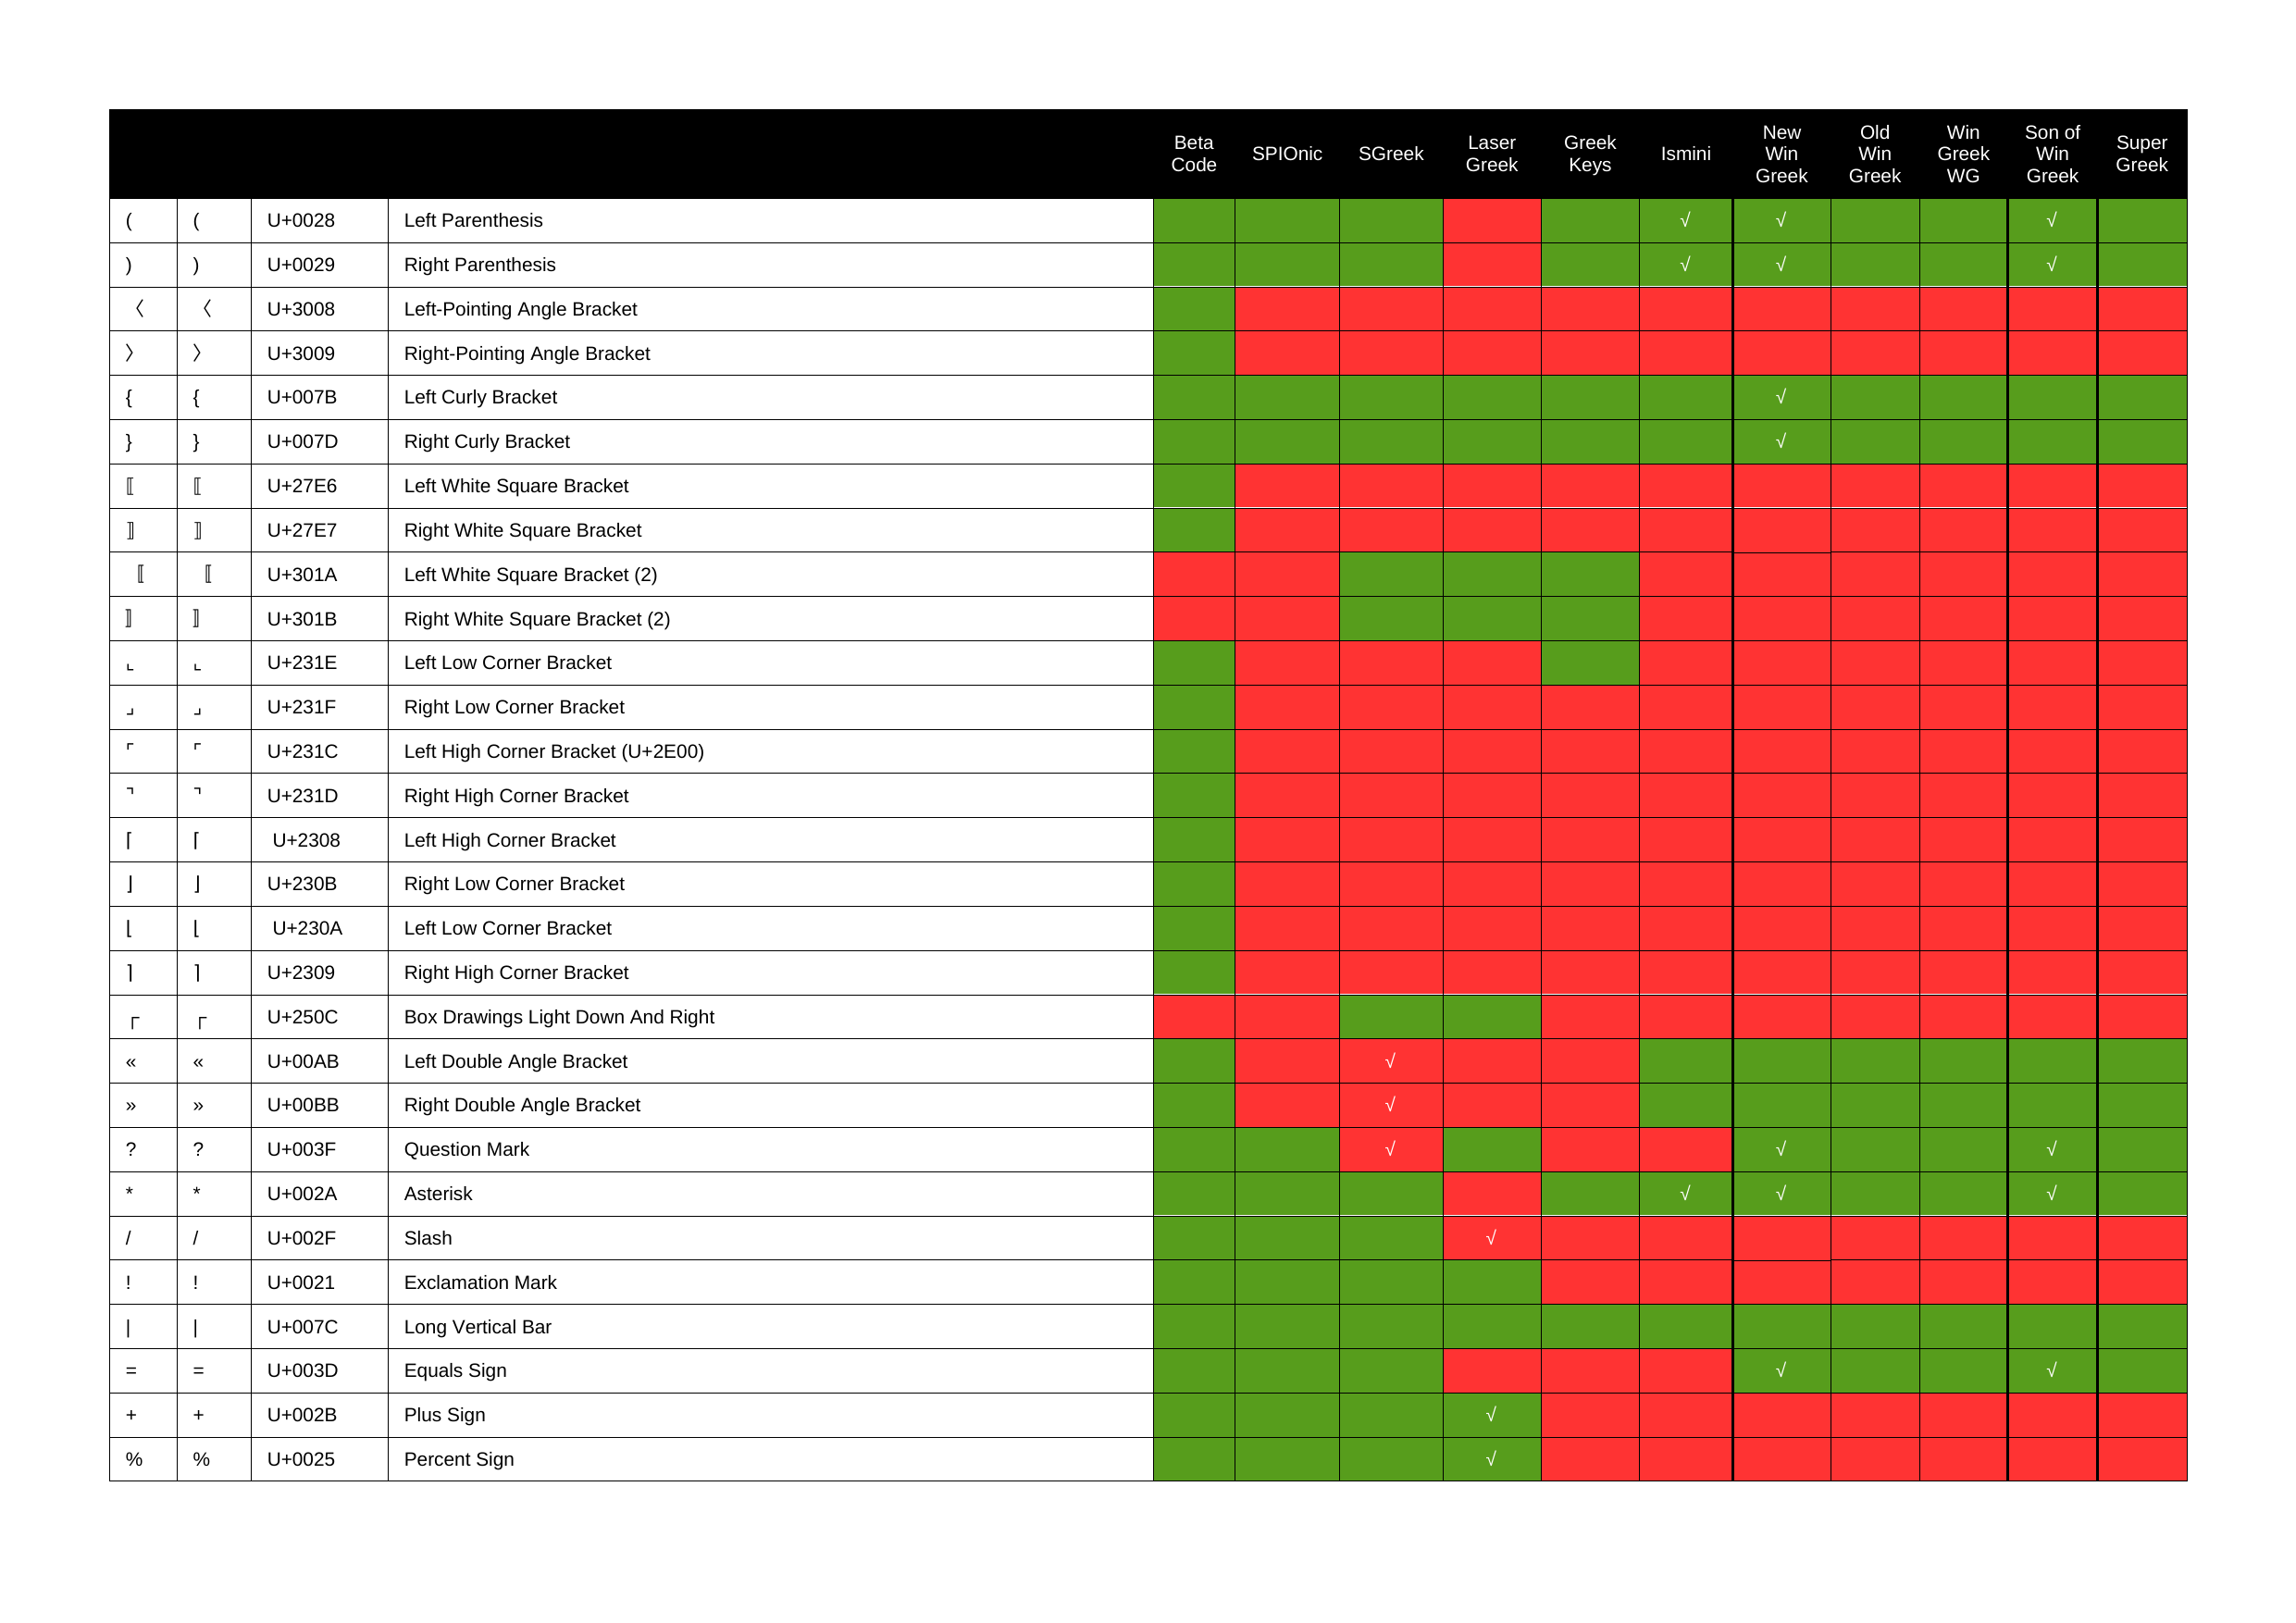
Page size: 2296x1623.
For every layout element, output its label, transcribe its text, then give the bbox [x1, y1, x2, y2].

table_cell [2099, 597, 2187, 640]
table_cell [1640, 1305, 1731, 1348]
table_cell [1734, 597, 1831, 640]
table_cell [1444, 951, 1541, 994]
table_cell [1831, 1394, 1919, 1437]
table_cell [2099, 331, 2187, 375]
table_cell [1154, 1349, 1235, 1393]
table_cell [1831, 1217, 1919, 1259]
table_cell [1920, 907, 2006, 950]
table_cell √ [1734, 376, 1831, 419]
table_cell Asterisk [389, 1172, 1153, 1215]
table_cell ) [178, 243, 251, 286]
table_cell √ [2009, 1128, 2096, 1171]
table_cell √ [1444, 1394, 1541, 1437]
table_cell Right Parenthesis [389, 243, 1153, 286]
table_cell [1235, 686, 1339, 729]
table_cell [1831, 376, 1919, 419]
table_cell [1444, 818, 1541, 861]
table_cell [1640, 1394, 1731, 1437]
table_cell ⌊ [110, 907, 177, 950]
table_cell √ [1640, 199, 1731, 242]
table_cell [1734, 951, 1831, 994]
table_header [110, 110, 177, 198]
table_cell [2099, 1039, 2187, 1083]
table_cell Equals Sign [389, 1349, 1153, 1393]
table_cell [1542, 686, 1639, 729]
table_cell U+230A [252, 907, 388, 950]
table_cell Long Vertical Bar [389, 1305, 1153, 1348]
table_cell [2009, 951, 2096, 994]
table_cell [1340, 1438, 1443, 1481]
table_cell [1235, 376, 1339, 419]
table_cell ⌉ [110, 951, 177, 994]
table_cell [1920, 376, 2006, 419]
table_cell [1235, 774, 1339, 817]
table_cell 〈 [110, 288, 177, 330]
table_cell } [178, 420, 251, 464]
table_cell [1340, 243, 1443, 286]
table_cell [1920, 641, 2006, 685]
table_cell √ [1444, 1438, 1541, 1481]
table_cell [1542, 1172, 1639, 1215]
table_cell Right Low Corner Bracket [389, 686, 1153, 729]
table_cell [2009, 288, 2096, 330]
table_cell √ [1340, 1039, 1443, 1083]
table_cell [1831, 1349, 1919, 1393]
table_cell [1920, 465, 2006, 507]
table_cell [1154, 376, 1235, 419]
table_cell [1340, 288, 1443, 330]
table_cell 〉 [110, 331, 177, 375]
table_cell [1444, 597, 1541, 640]
table_cell U+0021 [252, 1260, 388, 1304]
table_cell [1154, 552, 1235, 596]
table_cell [1154, 1217, 1235, 1259]
table_cell Question Mark [389, 1128, 1153, 1171]
table_cell √ [1734, 420, 1831, 464]
table_cell [1235, 996, 1339, 1038]
table_cell ⌝ [110, 774, 177, 817]
table_cell [1340, 774, 1443, 817]
table_cell ⌟ [110, 686, 177, 729]
table_cell ⟦ [178, 465, 251, 507]
table_cell [1542, 509, 1639, 551]
table_cell [1154, 907, 1235, 950]
table_cell [1831, 331, 1919, 375]
table_cell Right White Square Bracket (2) [389, 597, 1153, 640]
table_cell [2099, 686, 2187, 729]
table_cell [1542, 597, 1639, 640]
table_cell [1640, 465, 1731, 507]
table_cell [1340, 509, 1443, 551]
table_cell [1542, 1039, 1639, 1083]
table_cell [1235, 243, 1339, 286]
table_cell [1920, 951, 2006, 994]
table_cell [1734, 465, 1831, 507]
table_cell ⌈ [110, 818, 177, 861]
table_cell ⟧ [178, 509, 251, 551]
table_cell ⌋ [178, 862, 251, 906]
table_cell √ [1734, 1349, 1831, 1393]
table_cell [1154, 862, 1235, 906]
table_cell [2099, 1260, 2187, 1304]
table_cell Right Low Corner Bracket [389, 862, 1153, 906]
table_cell U+231E [252, 641, 388, 685]
table_cell U+231C [252, 730, 388, 773]
table_cell [1640, 730, 1731, 773]
table_cell U+003F [252, 1128, 388, 1171]
table_cell 〉 [178, 331, 251, 375]
table_cell [1920, 818, 2006, 861]
table_cell √ [1444, 1217, 1541, 1259]
table_cell U+301A [252, 552, 388, 596]
table_cell U+2309 [252, 951, 388, 994]
table_cell [1734, 686, 1831, 729]
table_cell [1640, 420, 1731, 464]
table_cell ⌜ [178, 730, 251, 773]
table_cell [2099, 1217, 2187, 1259]
table_cell [1235, 951, 1339, 994]
table_cell Right High Corner Bracket [389, 951, 1153, 994]
table_cell [2099, 730, 2187, 773]
table_cell [2009, 1084, 2096, 1127]
table_cell [1920, 1260, 2006, 1304]
table_cell [1734, 1438, 1831, 1481]
table_cell [1542, 331, 1639, 375]
table_cell ! [110, 1260, 177, 1304]
table_cell U+002F [252, 1217, 388, 1259]
table_cell ⌞ [178, 641, 251, 685]
table_cell [1444, 996, 1541, 1038]
table_cell [1920, 1394, 2006, 1437]
table_cell [1444, 1039, 1541, 1083]
table_cell [1920, 288, 2006, 330]
table_cell [1340, 862, 1443, 906]
table_cell [1340, 1172, 1443, 1215]
table_cell [1542, 465, 1639, 507]
table_cell [1542, 951, 1639, 994]
table_cell [1542, 243, 1639, 286]
table_cell [2009, 420, 2096, 464]
table_cell [1831, 465, 1919, 507]
table_cell ⟧ [110, 509, 177, 551]
table_cell [1235, 509, 1339, 551]
table_cell Right Curly Bracket [389, 420, 1153, 464]
table_cell [2099, 243, 2187, 286]
table_cell [1640, 1217, 1731, 1259]
table_cell [1640, 1039, 1731, 1083]
table_cell [2009, 996, 2096, 1038]
table_cell [1542, 1349, 1639, 1393]
table_cell [1235, 597, 1339, 640]
table_cell [1734, 862, 1831, 906]
table_cell [1831, 1084, 1919, 1127]
table_cell [1640, 288, 1731, 330]
table_cell U+00BB [252, 1084, 388, 1127]
table_cell [1920, 1349, 2006, 1393]
table_cell [1920, 199, 2006, 242]
table_cell [1920, 1305, 2006, 1348]
table_cell √ [2009, 1172, 2096, 1215]
table_cell [1640, 1260, 1731, 1304]
table_cell [1235, 1305, 1339, 1348]
table_cell / [110, 1217, 177, 1259]
table_cell [2099, 1172, 2187, 1215]
table_cell [2099, 199, 2187, 242]
table_cell [1154, 1128, 1235, 1171]
table_cell [1640, 376, 1731, 419]
table_cell [1340, 818, 1443, 861]
table_cell [2099, 465, 2187, 507]
table_cell [1640, 818, 1731, 861]
table_cell [1920, 243, 2006, 286]
table_cell « [178, 1039, 251, 1083]
table_cell [1640, 686, 1731, 729]
table_cell [2099, 951, 2187, 994]
table_cell Box Drawings Light Down And Right [389, 996, 1153, 1038]
table_cell [1340, 996, 1443, 1038]
table_cell √ [2009, 1349, 2096, 1393]
table_cell [1734, 288, 1831, 330]
table_cell [1920, 730, 2006, 773]
table_cell [1640, 641, 1731, 685]
table_cell √ [2009, 243, 2096, 286]
table_cell Left High Corner Bracket (U+2E00) [389, 730, 1153, 773]
table_cell [1340, 376, 1443, 419]
table_cell [2009, 730, 2096, 773]
table_cell [1734, 1394, 1831, 1437]
table_cell [1154, 199, 1235, 242]
table_cell [1734, 1261, 1831, 1304]
table_header [178, 110, 251, 198]
table_cell U+007C [252, 1305, 388, 1348]
table_cell [1444, 1172, 1541, 1215]
table_cell ? [178, 1128, 251, 1171]
table_cell [1640, 552, 1731, 596]
table_cell [2099, 996, 2187, 1038]
table_cell { [178, 376, 251, 419]
table_cell [2099, 907, 2187, 950]
table_cell [1340, 1260, 1443, 1304]
table_cell [2009, 1438, 2096, 1481]
table_cell [1920, 597, 2006, 640]
table_cell √ [2009, 199, 2096, 242]
table_cell [2099, 1438, 2187, 1481]
table_cell + [178, 1394, 251, 1437]
table_cell [1235, 1349, 1339, 1393]
table_cell [2009, 1039, 2096, 1083]
table_cell [1831, 552, 1919, 596]
table_header Win Greek WG [1920, 110, 2006, 198]
table_cell U+230B [252, 862, 388, 906]
table_cell [1831, 509, 1919, 551]
table_cell ? [110, 1128, 177, 1171]
table_cell [1831, 243, 1919, 286]
table_cell [1340, 552, 1443, 596]
table_cell [2009, 1217, 2096, 1259]
table_cell [1444, 376, 1541, 419]
table_cell [1154, 774, 1235, 817]
table_cell U+007B [252, 376, 388, 419]
table_cell [1154, 1438, 1235, 1481]
table_cell Plus Sign [389, 1394, 1153, 1437]
table_cell [2099, 509, 2187, 551]
table_cell = [110, 1349, 177, 1393]
table_cell [1154, 288, 1235, 330]
table_cell [1444, 862, 1541, 906]
table_cell [1542, 730, 1639, 773]
table_cell [1235, 1217, 1339, 1259]
table_cell [1154, 1394, 1235, 1437]
table_cell [1340, 597, 1443, 640]
table_cell [1640, 331, 1731, 375]
table_cell U+231F [252, 686, 388, 729]
table_cell 〚 [178, 552, 251, 596]
table_cell U+0029 [252, 243, 388, 286]
table_cell [1154, 686, 1235, 729]
table_cell 〚 [110, 552, 177, 596]
table_cell » [178, 1084, 251, 1127]
table_cell [1542, 288, 1639, 330]
table_cell [2009, 597, 2096, 640]
table_cell [1235, 288, 1339, 330]
table_header Ismini [1640, 110, 1731, 198]
table_cell [2099, 1084, 2187, 1127]
table_cell [1235, 552, 1339, 596]
table_cell [1154, 1084, 1235, 1127]
table_cell * [110, 1172, 177, 1215]
table_cell [1542, 907, 1639, 950]
table_cell √ [1734, 1172, 1831, 1215]
table_cell U+007D [252, 420, 388, 464]
table_cell [1235, 818, 1339, 861]
table_cell [1340, 1217, 1443, 1259]
table_cell ┌ [178, 996, 251, 1038]
table_cell [1831, 1305, 1919, 1348]
table_cell Left Parenthesis [389, 199, 1153, 242]
table_cell [2009, 1305, 2096, 1348]
table_cell U+231D [252, 774, 388, 817]
table_cell [1734, 1217, 1831, 1259]
table_cell [1831, 288, 1919, 330]
table_cell Right White Square Bracket [389, 509, 1153, 551]
table_cell [2099, 1394, 2187, 1437]
table_cell / [178, 1217, 251, 1259]
table_cell [1640, 1349, 1731, 1393]
table_cell [1542, 199, 1639, 242]
table_cell [1340, 730, 1443, 773]
table_cell % [110, 1438, 177, 1481]
table_cell [1542, 641, 1639, 685]
table_cell [1920, 1217, 2006, 1259]
table_cell [1734, 818, 1831, 861]
table_cell [1542, 1128, 1639, 1171]
table_cell [2009, 1394, 2096, 1437]
table_cell [2099, 818, 2187, 861]
table_cell [1542, 862, 1639, 906]
table_cell [1340, 331, 1443, 375]
table_cell [1154, 996, 1235, 1038]
table_cell [1831, 774, 1919, 817]
table_cell [1640, 951, 1731, 994]
table_cell [1444, 552, 1541, 596]
table_cell [1154, 1039, 1235, 1083]
table_cell [1734, 331, 1831, 375]
table_header Son of Win Greek [2009, 110, 2096, 198]
table_cell [1831, 730, 1919, 773]
table_cell [1340, 1349, 1443, 1393]
table_cell [2009, 552, 2096, 596]
table_cell [2009, 376, 2096, 419]
table_cell √ [1340, 1128, 1443, 1171]
table_cell [1920, 686, 2006, 729]
table_cell [2099, 288, 2187, 330]
table_header Laser Greek [1444, 110, 1541, 198]
table_cell [1154, 420, 1235, 464]
table_cell 〛 [110, 597, 177, 640]
table_cell [1444, 509, 1541, 551]
table_cell [1920, 862, 2006, 906]
table_cell √ [1640, 243, 1731, 286]
table_header Old Win Greek [1831, 110, 1919, 198]
table_cell [1235, 465, 1339, 507]
table_cell + [110, 1394, 177, 1437]
table_cell [1542, 552, 1639, 596]
table_cell [1340, 1305, 1443, 1348]
table_cell [2009, 686, 2096, 729]
table_cell [1542, 420, 1639, 464]
table_cell [1444, 1305, 1541, 1348]
table_cell [1444, 243, 1541, 286]
table_cell [1444, 1084, 1541, 1127]
table_cell Left White Square Bracket (2) [389, 552, 1153, 596]
table_cell U+27E6 [252, 465, 388, 507]
table_cell [1154, 818, 1235, 861]
table_cell [1235, 1084, 1339, 1127]
table_cell [1235, 1438, 1339, 1481]
table_cell [1831, 1128, 1919, 1171]
table_cell = [178, 1349, 251, 1393]
table_cell [1340, 686, 1443, 729]
table_cell [1640, 862, 1731, 906]
table_cell [1444, 1349, 1541, 1393]
table_cell [1154, 1305, 1235, 1348]
table_cell √ [1640, 1172, 1731, 1215]
table_cell U+00AB [252, 1039, 388, 1083]
table_cell [1542, 774, 1639, 817]
table_cell [1340, 420, 1443, 464]
table_cell [1734, 641, 1831, 685]
table_cell [1235, 862, 1339, 906]
table_cell U+2308 [252, 818, 388, 861]
table_cell [2099, 774, 2187, 817]
table_cell [2099, 376, 2187, 419]
table_cell ( [110, 199, 177, 242]
table_cell [1542, 1084, 1639, 1127]
table_cell [1444, 907, 1541, 950]
table_cell [1920, 1128, 2006, 1171]
table_cell [1154, 951, 1235, 994]
table_cell Left Curly Bracket [389, 376, 1153, 419]
table_cell [2009, 465, 2096, 507]
table_cell % [178, 1438, 251, 1481]
table_cell | [110, 1305, 177, 1348]
table_cell Left High Corner Bracket [389, 818, 1153, 861]
table_cell [2009, 818, 2096, 861]
table_cell ⌈ [178, 818, 251, 861]
table_cell [1340, 1394, 1443, 1437]
table_cell [1734, 907, 1831, 950]
table_cell √ [1734, 199, 1831, 242]
table_header SGreek [1340, 110, 1443, 198]
table_cell [1444, 465, 1541, 507]
table_cell [1154, 331, 1235, 375]
table_cell [1734, 1039, 1831, 1083]
table_cell [1542, 1394, 1639, 1437]
table_cell [1235, 907, 1339, 950]
table_cell [1734, 553, 1831, 596]
table_cell U+002B [252, 1394, 388, 1437]
table_cell [1154, 1260, 1235, 1304]
table_cell [1235, 1394, 1339, 1437]
table_header Super Greek [2099, 110, 2187, 198]
table_cell Slash [389, 1217, 1153, 1259]
table_cell [1235, 199, 1339, 242]
table_cell [1235, 641, 1339, 685]
table_cell [1542, 376, 1639, 419]
table_cell √ [1734, 243, 1831, 286]
table_cell [1920, 1438, 2006, 1481]
table_cell [1154, 597, 1235, 640]
table_cell [2099, 552, 2187, 596]
table_cell [1444, 1260, 1541, 1304]
table_cell Right-Pointing Angle Bracket [389, 331, 1153, 375]
table_cell [1640, 1084, 1731, 1127]
table_cell [1444, 686, 1541, 729]
table_header SPIOnic [1235, 110, 1339, 198]
table_cell [1831, 1172, 1919, 1215]
table_cell [1831, 951, 1919, 994]
table_cell [1831, 907, 1919, 950]
table_cell [1235, 1172, 1339, 1215]
table_cell ⌋ [110, 862, 177, 906]
table_cell [1831, 862, 1919, 906]
table_cell [1444, 774, 1541, 817]
table_cell [1235, 331, 1339, 375]
table_cell ⌝ [178, 774, 251, 817]
table_cell U+301B [252, 597, 388, 640]
table_cell [1734, 1084, 1831, 1127]
table_cell [1444, 730, 1541, 773]
table_cell [1444, 199, 1541, 242]
table_cell [1920, 552, 2006, 596]
table_cell [2009, 641, 2096, 685]
table_cell [1734, 509, 1831, 551]
table_cell [1734, 774, 1831, 817]
table_cell [1831, 1438, 1919, 1481]
table_cell [1444, 288, 1541, 330]
table_cell [2009, 509, 2096, 551]
table_cell [1640, 509, 1731, 551]
table_cell [1542, 1305, 1639, 1348]
table_cell » [110, 1084, 177, 1127]
table_cell [1444, 1128, 1541, 1171]
table_cell [2009, 862, 2096, 906]
table_cell Right High Corner Bracket [389, 774, 1153, 817]
table_cell [2099, 641, 2187, 685]
table_cell ⟦ [110, 465, 177, 507]
table_cell [1340, 641, 1443, 685]
table_cell [1920, 331, 2006, 375]
table_cell ⌟ [178, 686, 251, 729]
table_cell | [178, 1305, 251, 1348]
table_header [252, 110, 388, 198]
table_cell U+003D [252, 1349, 388, 1393]
table_cell ⌞ [110, 641, 177, 685]
table_cell U+27E7 [252, 509, 388, 551]
table_cell [1831, 597, 1919, 640]
table_cell [1920, 774, 2006, 817]
table_cell ⌊ [178, 907, 251, 950]
table_cell [1831, 420, 1919, 464]
table_cell [1542, 818, 1639, 861]
table_cell [1920, 509, 2006, 551]
table_cell [1831, 686, 1919, 729]
table_cell ⌜ [110, 730, 177, 773]
table_cell [1920, 420, 2006, 464]
table_cell « [110, 1039, 177, 1083]
table_cell Left Double Angle Bracket [389, 1039, 1153, 1083]
table_cell } [110, 420, 177, 464]
table_cell ) [110, 243, 177, 286]
table_cell [1340, 199, 1443, 242]
table_cell Left White Square Bracket [389, 465, 1153, 507]
table_cell [1542, 1260, 1639, 1304]
table_cell [1444, 420, 1541, 464]
table_cell [2099, 862, 2187, 906]
table_cell [2099, 1349, 2187, 1393]
table_cell [1154, 243, 1235, 286]
table_cell 〛 [178, 597, 251, 640]
table_cell [1920, 1172, 2006, 1215]
table_cell [1734, 996, 1831, 1038]
table_cell [1920, 996, 2006, 1038]
table_cell [1831, 818, 1919, 861]
table_cell [1640, 774, 1731, 817]
table_cell [1542, 996, 1639, 1038]
table_cell [1340, 951, 1443, 994]
table_cell U+002A [252, 1172, 388, 1215]
table_cell ( [178, 199, 251, 242]
table_cell Percent Sign [389, 1438, 1153, 1481]
table_cell [1831, 1039, 1919, 1083]
table_cell [1340, 465, 1443, 507]
table_cell [1235, 730, 1339, 773]
table_cell Left-Pointing Angle Bracket [389, 288, 1153, 330]
table_cell [1640, 907, 1731, 950]
table_cell Left Low Corner Bracket [389, 641, 1153, 685]
table_cell [1444, 641, 1541, 685]
table_cell Left Low Corner Bracket [389, 907, 1153, 950]
table_cell [1831, 996, 1919, 1038]
table_cell [1154, 1172, 1235, 1215]
table_cell ┌ [110, 996, 177, 1038]
table_header [389, 110, 1153, 198]
table_cell [1235, 1260, 1339, 1304]
table_cell [2009, 1260, 2096, 1304]
table_cell [2099, 1128, 2187, 1171]
table_cell [2009, 907, 2096, 950]
table_cell [1640, 597, 1731, 640]
table_cell * [178, 1172, 251, 1215]
table_cell [2099, 1305, 2187, 1348]
table_cell [1831, 1260, 1919, 1304]
table_cell [1640, 1438, 1731, 1481]
table_cell [2099, 420, 2187, 464]
table_cell ⌉ [178, 951, 251, 994]
table_cell U+3008 [252, 288, 388, 330]
table_cell [1640, 1128, 1731, 1171]
table_cell U+0028 [252, 199, 388, 242]
table_cell [1154, 465, 1235, 507]
table_cell 〈 [178, 288, 251, 330]
table_cell [1542, 1438, 1639, 1481]
table_header Greek Keys [1542, 110, 1639, 198]
table_cell [1235, 1128, 1339, 1171]
table_cell [1920, 1084, 2006, 1127]
table_cell √ [1734, 1128, 1831, 1171]
table_cell [1154, 641, 1235, 685]
table_cell [1640, 996, 1731, 1038]
table_cell [1154, 509, 1235, 551]
table_cell [1235, 1039, 1339, 1083]
table_cell [1831, 641, 1919, 685]
table_cell √ [1340, 1084, 1443, 1127]
table_cell [2009, 774, 2096, 817]
table_cell [1734, 1305, 1831, 1348]
table_cell U+3009 [252, 331, 388, 375]
table_cell Right Double Angle Bracket [389, 1084, 1153, 1127]
table_cell [1920, 1039, 2006, 1083]
table_cell [1340, 907, 1443, 950]
table_header Beta Code [1154, 110, 1235, 198]
table_cell [2009, 331, 2096, 375]
table_cell U+250C [252, 996, 388, 1038]
table_cell U+0025 [252, 1438, 388, 1481]
table_cell { [110, 376, 177, 419]
table_cell [1734, 730, 1831, 773]
table_cell [1542, 1217, 1639, 1259]
table_cell ! [178, 1260, 251, 1304]
table_cell [1154, 730, 1235, 773]
table_cell [1831, 199, 1919, 242]
table_cell [1444, 331, 1541, 375]
table_header New Win Greek [1734, 110, 1831, 198]
table_cell Exclamation Mark [389, 1260, 1153, 1304]
table_cell [1235, 420, 1339, 464]
